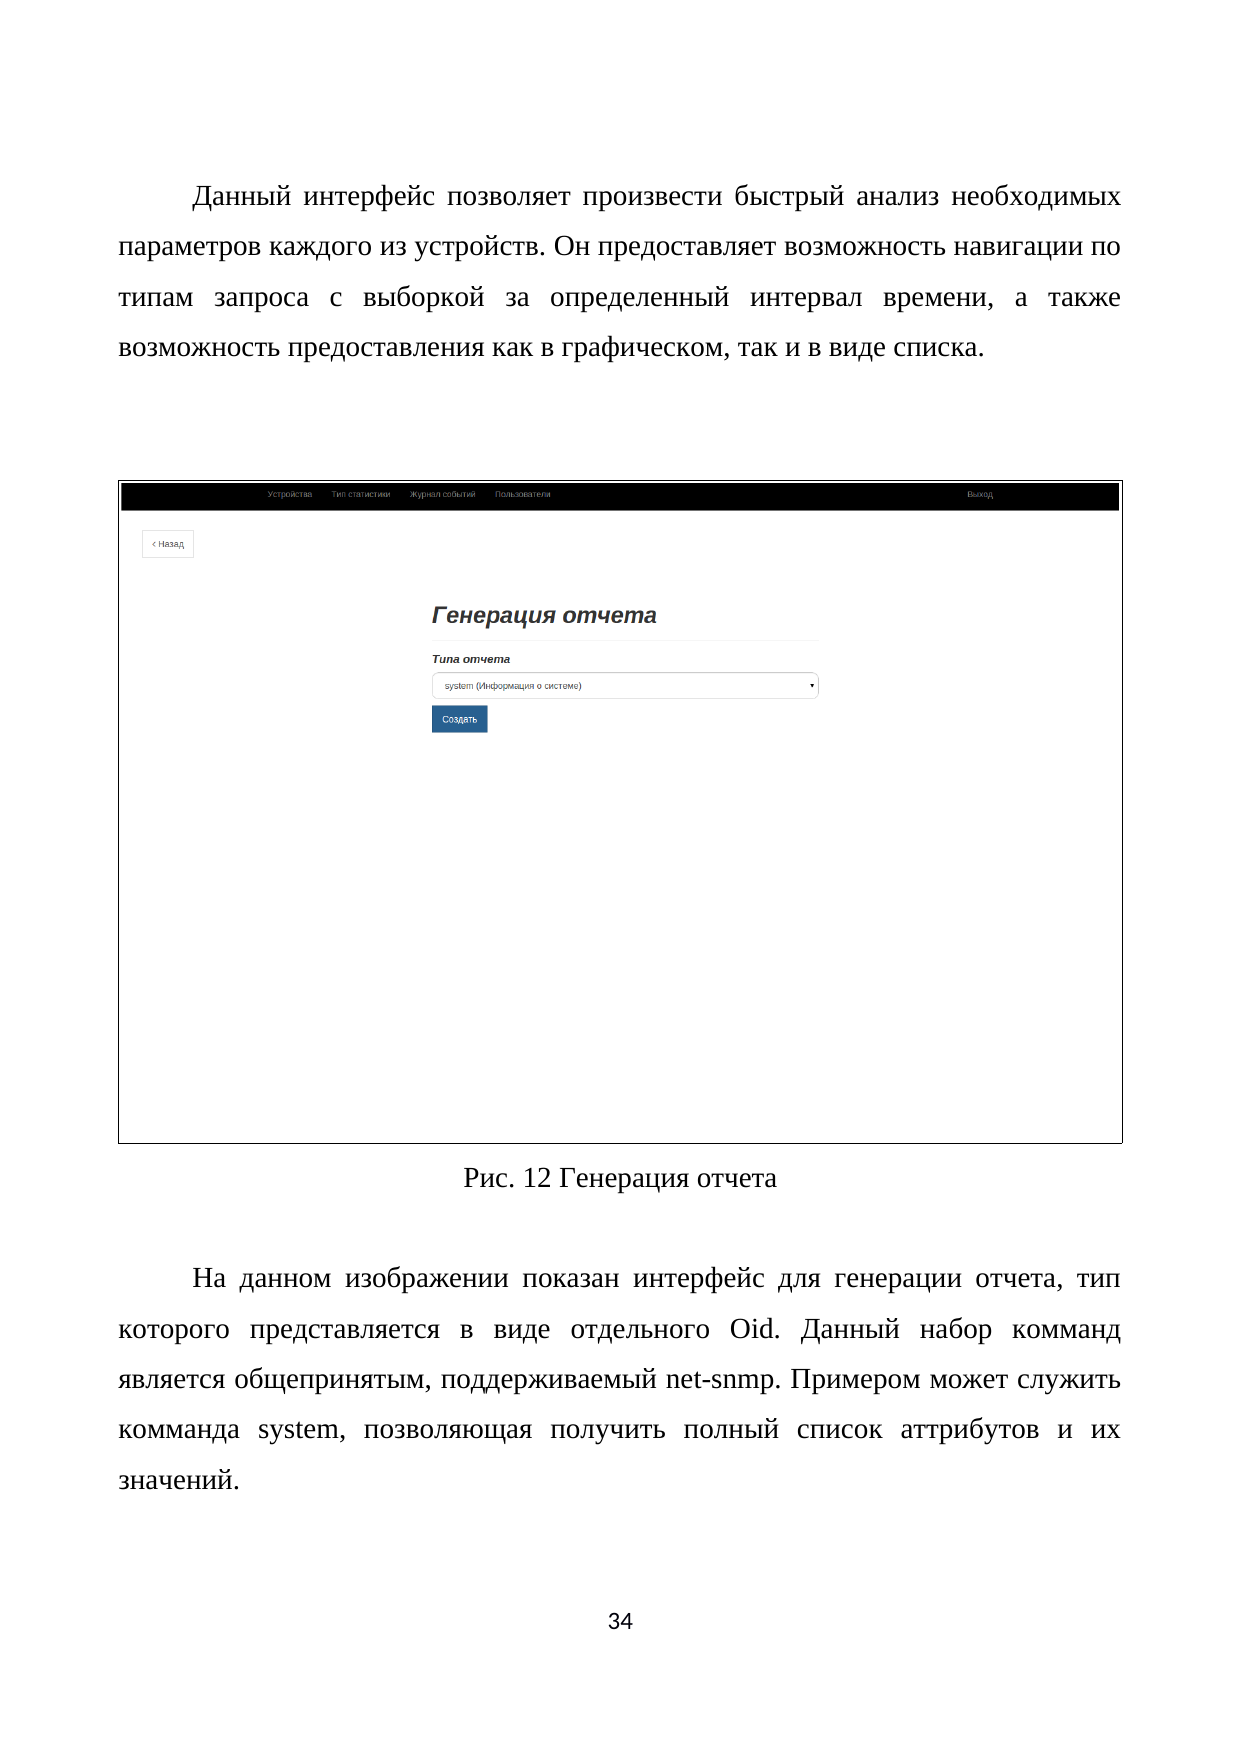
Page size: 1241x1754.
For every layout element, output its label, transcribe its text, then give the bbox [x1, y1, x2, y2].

text Данный интерфейс позволяет произвести быстрый анализ необходимых параметров каждого из устройств. Он предоставляет возможность навигации по типам запроса с выборкой за определенный интервал времени, а также возможность предоставления как в графическом, так и в виде списка. [118, 178, 1122, 363]
text Рис. 12 Генерация отчета [118, 1144, 1122, 1193]
picture [121, 483, 1119, 1141]
text На данном изображении показан интерфейс для генерации отчета, тип которого представляется в виде отдельного Oid. Данный набор комманд является общепринятым, поддерживаемый net-snmp. Примером может служить комманда system, позволяющая получить полный список аттрибутов и их значений. [118, 1261, 1122, 1495]
text [119, 481, 1122, 1143]
